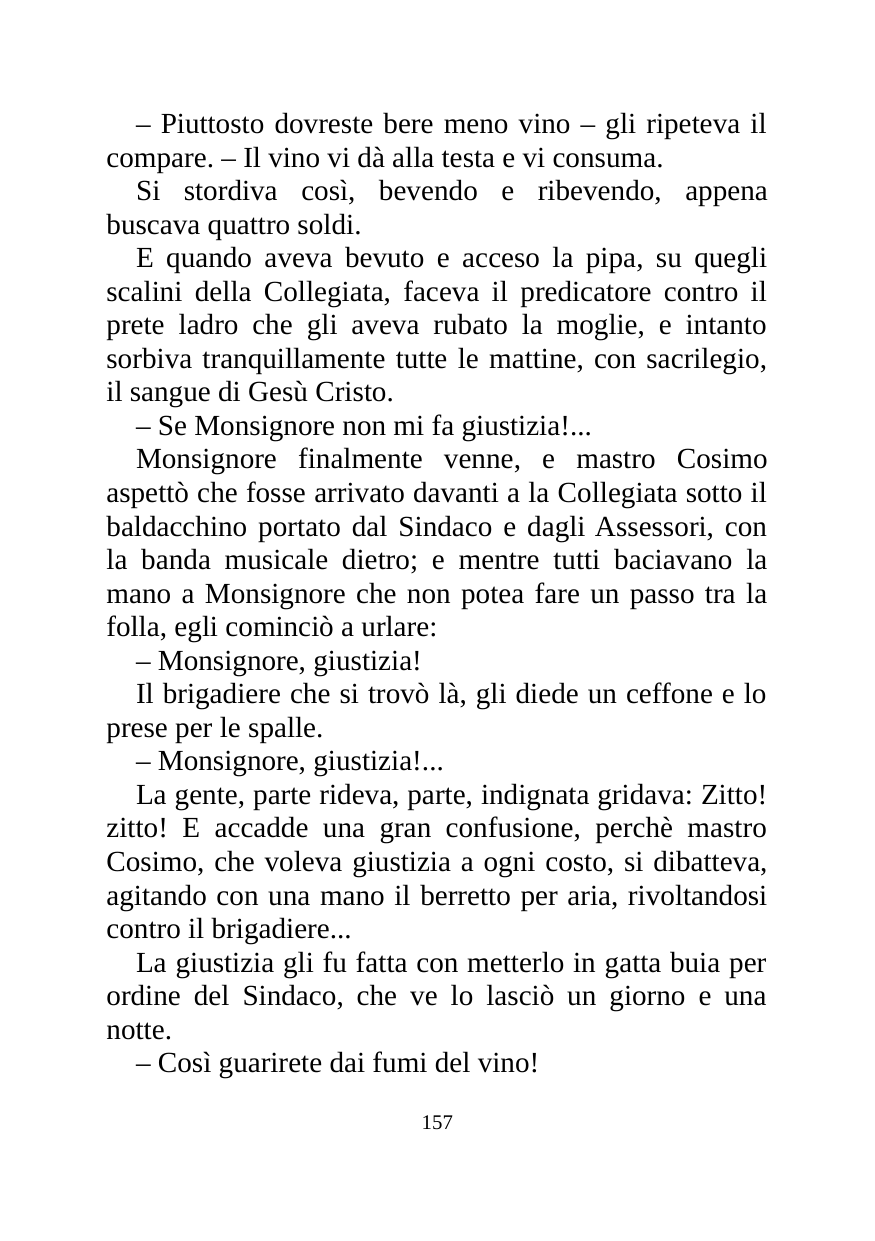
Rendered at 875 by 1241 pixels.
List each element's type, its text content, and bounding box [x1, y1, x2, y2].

text – Così guarirete dai fumi del vino! [106, 1045, 768, 1079]
text – Monsignore, giustizia! [106, 643, 768, 676]
text – Monsignore, giustizia!... [106, 743, 768, 777]
text La gente, parte rideva, parte, indignata gridava: Zitto! zitto! E accadde una gran confusione, perchè mastro Cosimo, che voleva giustizia a ogni costo, si dibatteva, agitando con una mano il berretto per aria, rivoltandosi contro il brigadiere... [106, 777, 768, 945]
text – Piuttosto dovreste bere meno vino – gli ripeteva il compare. – Il vino vi dà alla testa e vi consuma. [106, 106, 768, 173]
text La giustizia gli fu fatta con metterlo in gatta buia per ordine del Sindaco, che ve lo lasciò un giorno e una notte. [106, 945, 768, 1045]
text Si stordiva così, bevendo e ribevendo, appena buscava quattro soldi. [106, 173, 768, 240]
text E quando aveva bevuto e acceso la pipa, su quegli scalini della Collegiata, faceva il predicatore contro il prete ladro che gli aveva rubato la moglie, e intanto sorbiva tranquillamente tutte le mattine, con sacrilegio, il sangue di Gesù Cristo. [106, 240, 768, 408]
text Il brigadiere che si trovò là, gli diede un ceffone e lo prese per le spalle. [106, 676, 768, 743]
text Monsignore finalmente venne, e mastro Cosimo aspettò che fosse arrivato davanti a la Collegiata sotto il baldacchino portato dal Sindaco e dagli Assessori, con la banda musicale dietro; e mentre tutti baciavano la mano a Monsignore che non potea fare un passo tra la folla, egli cominciò a urlare: [106, 442, 768, 643]
text – Se Monsignore non mi fa giustizia!... [106, 408, 768, 442]
